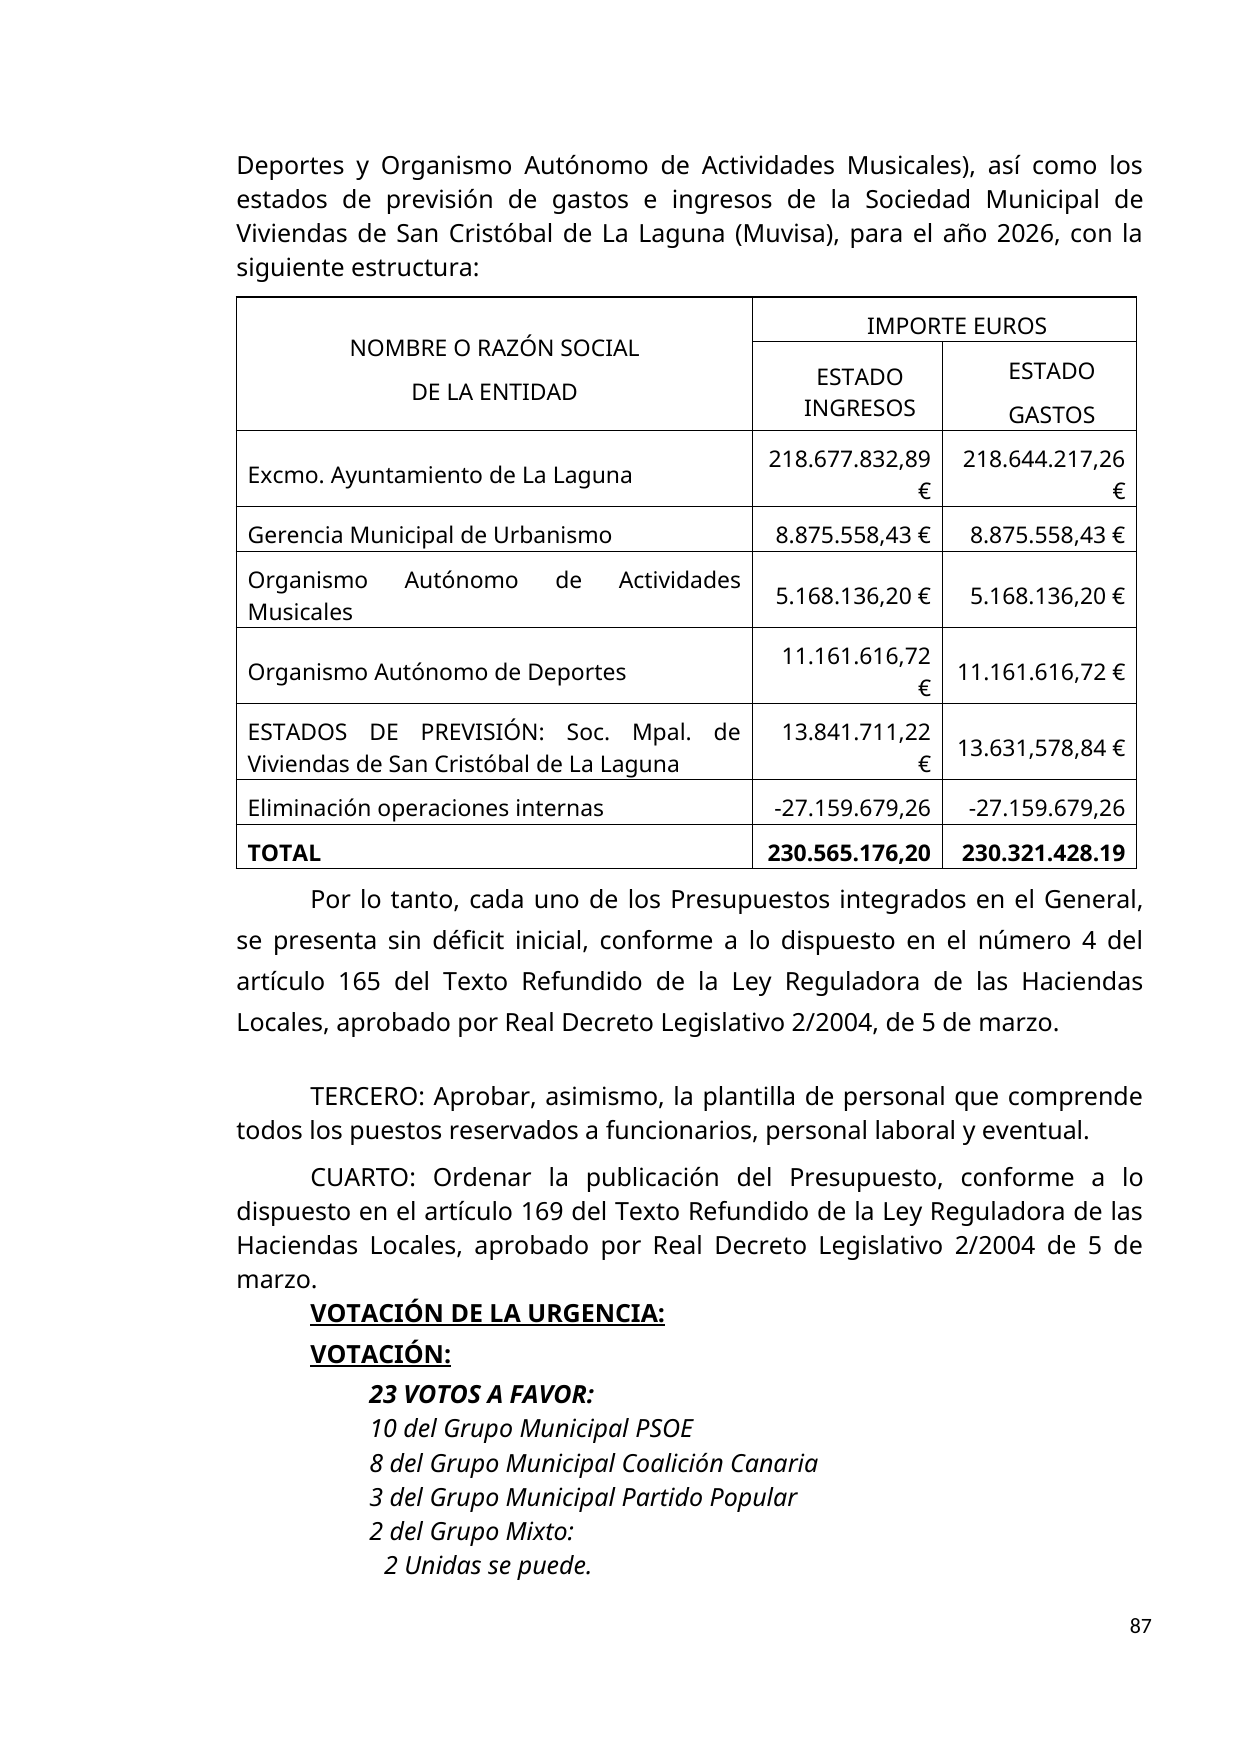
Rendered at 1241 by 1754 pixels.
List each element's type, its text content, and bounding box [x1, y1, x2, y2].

table_cell TOTAL [237, 825, 752, 868]
table_cell 11.161.616,72 € [943, 628, 1136, 703]
table_cell 11.161.616,72 € [753, 628, 942, 703]
table_cell -27.159.679,26 [943, 780, 1136, 823]
table_cell 5.168.136,20 € [753, 552, 942, 627]
table_cell 230.565.176,20 [753, 825, 942, 868]
text CUARTO: Ordenar la publicación del Presupuesto, conforme a lo dispuesto en el artículo 169 del Texto Refundido de la Ley Reguladora de las Haciendas Locales, aprobado por Real Decreto Legislativo 2/2004 de 5 de marzo. [236, 1159, 1144, 1295]
text VOTACIÓN DE LA URGENCIA: [236, 1295, 1152, 1329]
table_cell ESTADOS DE PREVISIÓN: Soc. Mpal. de Viviendas de San Cristóbal de La Laguna [237, 704, 752, 779]
table_cell 8.875.558,43 € [753, 507, 942, 551]
table_cell 218.677.832,89 € [753, 431, 942, 506]
text TERCERO: Aprobar, asimismo, la plantilla de personal que comprende todos los puestos reservados a funcionarios, personal laboral y eventual. [236, 1078, 1144, 1147]
text Deportes y Organismo Autónomo de Actividades Musicales), así como los estados de previsión de gastos e ingresos de la Sociedad Municipal de Viviendas de San Cristóbal de La Laguna (Muvisa), para el año 2026, con la siguiente estructura: [236, 148, 1144, 284]
text VOTACIÓN: [236, 1336, 1152, 1370]
table_cell Organismo Autónomo de Deportes [237, 628, 752, 703]
text 2 del Grupo Mixto: [295, 1513, 1152, 1547]
text 8 del Grupo Municipal Coalición Canaria [295, 1445, 1152, 1479]
table_cell Excmo. Ayuntamiento de La Laguna [237, 431, 752, 506]
table_cell 13.841.711,22 € [753, 704, 942, 779]
table_header NOMBRE O RAZÓN SOCIAL DE LA ENTIDAD [237, 298, 752, 430]
text Por lo tanto, cada uno de los Presupuestos integrados en el General, se presenta sin déficit inicial, conforme a lo dispuesto en el número 4 del artículo 165 del Texto Refundido de la Ley Reguladora de las Haciendas Locales, aprobado por Real Decreto Legislativo 2/2004, de 5 de marzo. [236, 882, 1144, 1038]
table_cell 230.321.428.19 [943, 825, 1136, 868]
table_cell 8.875.558,43 € [943, 507, 1136, 551]
table_cell Eliminación operaciones internas [237, 780, 752, 823]
table_cell Gerencia Municipal de Urbanismo [237, 507, 752, 551]
table_cell -27.159.679,26 [753, 780, 942, 823]
table_header IMPORTE EUROS [753, 298, 1136, 341]
text 2 Unidas se puede. [295, 1547, 1152, 1581]
table_cell ESTADO GASTOS [943, 342, 1136, 430]
table_cell 5.168.136,20 € [943, 552, 1136, 627]
table_cell Organismo Autónomo de Actividades Musicales [237, 552, 752, 627]
table_cell 218.644.217,26 € [943, 431, 1136, 506]
text 3 del Grupo Municipal Partido Popular [295, 1479, 1152, 1513]
table_cell ESTADO INGRESOS [753, 342, 942, 430]
text 10 del Grupo Municipal PSOE [295, 1411, 1152, 1445]
table_cell 13.631,578,84 € [943, 704, 1136, 779]
text 23 VOTOS A FAVOR: [295, 1377, 1152, 1411]
